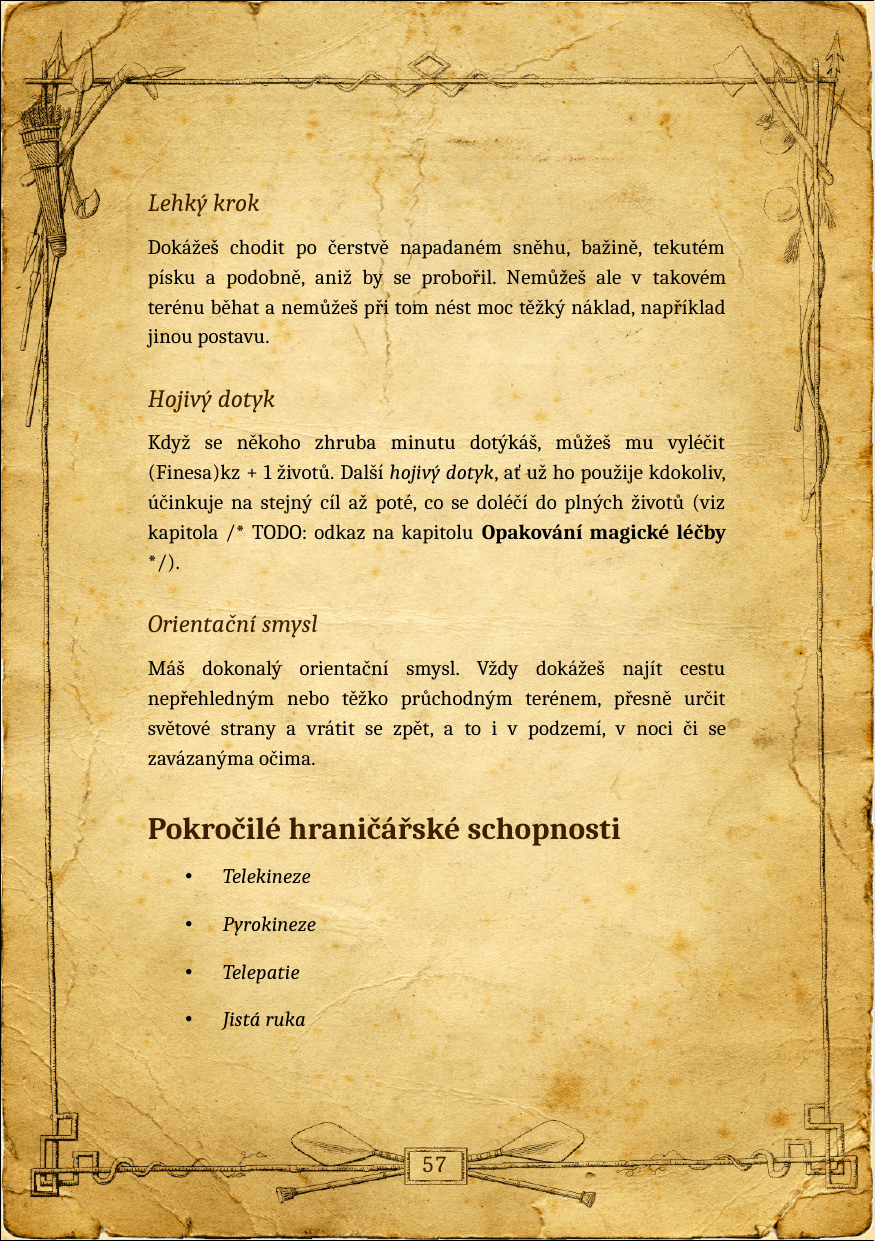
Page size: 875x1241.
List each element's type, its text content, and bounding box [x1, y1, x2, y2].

text Dokážeš chodit po čerstvě napadaném sněhu, bažině, tekutém písku a⁠ podobně, aniž by se probořil. Nemůžeš ale v⁠ takovém terénu běhat a⁠ nemůžeš při tom nést moc těžký náklad, například jinou postavu. [148, 236, 726, 349]
subtitle Hojivý dotyk [148, 384, 726, 413]
subtitle Lehký krok [148, 189, 726, 218]
list Telepatie [185, 960, 726, 984]
subtitle Orientační smysl [148, 610, 726, 639]
text Máš dokonalý orientační smysl. Vždy dokážeš najít cestu nepřehledným nebo těžko průchodným terénem, přesně určit světové strany a⁠ vrátit se zpět, a⁠ to i⁠ v⁠ podzemí, v⁠ noci či se zavázanýma očima. [148, 656, 726, 770]
list Jistá ruka [185, 1008, 726, 1032]
picture [1, 1, 874, 1240]
list Telekineze [185, 865, 726, 889]
list Pyrokineze [185, 913, 726, 937]
text Když se někoho zhruba minutu dotýkáš, můžeš mu vyléčit (Finesa)kz + 1 životů. Další hojivý dotyk, ať už ho použije kdokoliv, účinkuje na stejný cíl až poté, co se doléčí do plných životů (viz kapitola /* TODO: odkaz na kapitolu Opakování magické léčby */). [148, 431, 726, 574]
subtitle Pokročilé hraničářské schopnosti [148, 811, 726, 847]
